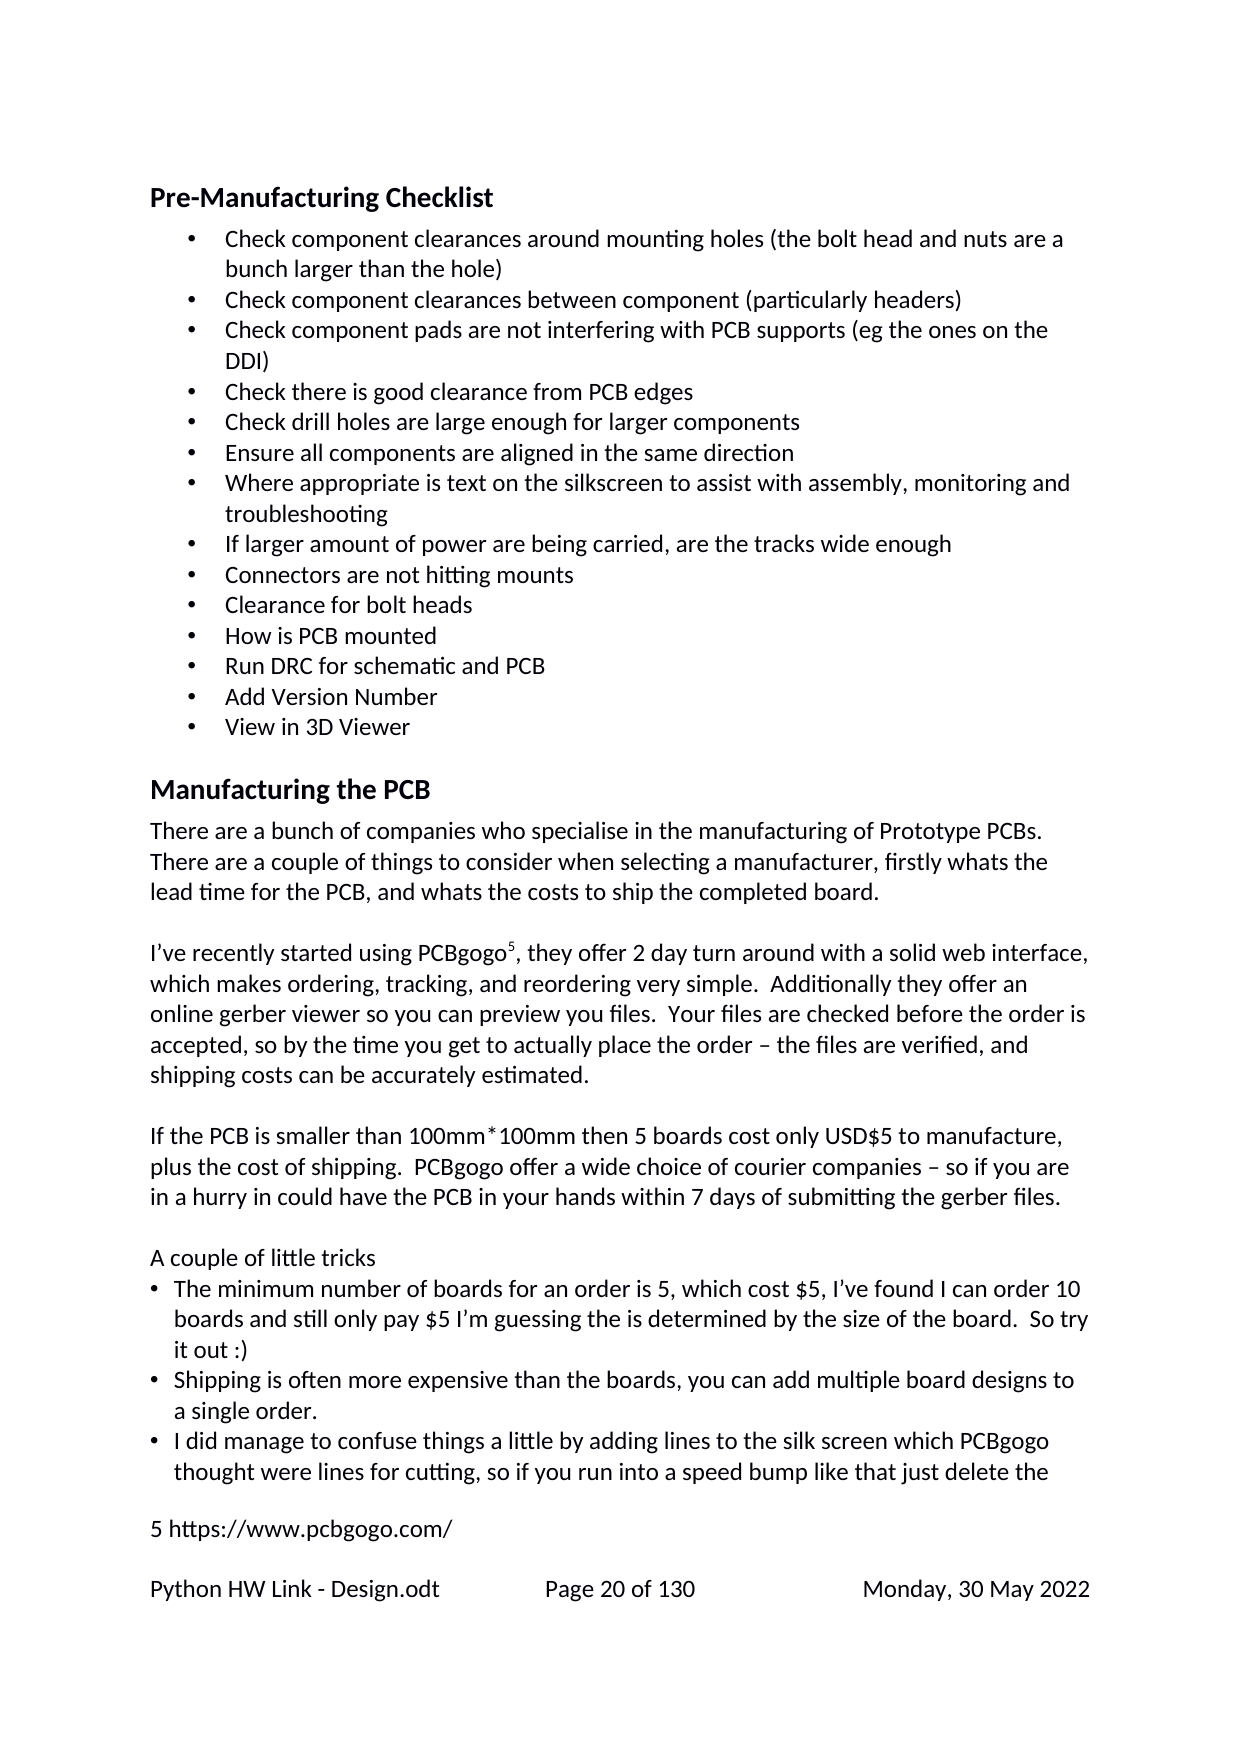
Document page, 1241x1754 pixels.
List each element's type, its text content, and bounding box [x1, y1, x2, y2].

list Check component clearances around mounting holes (the bolt head and nuts are a bunch larger than the hole) [187, 223, 1090, 284]
list Run DRC for schematic and PCB [187, 650, 1090, 681]
list Clearance for bolt heads [187, 589, 1090, 620]
text https://www.pcbgogo.com/ [150, 1513, 1090, 1543]
list I did manage to confuse things a little by adding lines to the silk screen which PCBgogo thought were lines for cutting, so if you run into a speed bump like that just delete the [150, 1426, 1090, 1487]
text A couple of little tricks [150, 1242, 1090, 1273]
list View in 3D Viewer [187, 711, 1090, 742]
list If larger amount of power are being carried, are the tracks wide enough [187, 528, 1090, 559]
list Ensure all components are aligned in the same direction [187, 437, 1090, 467]
list Check component pads are not interfering with PCB supports (eg the ones on the DDI) [187, 315, 1090, 376]
list How is PCB mounted [187, 620, 1090, 650]
text If the PCB is smaller than 100mm*100mm then 5 boards cost only USD$5 to manufacture, plus the cost of shipping. PCBgogo offer a wide choice of courier companies – so if you are in a hurry in could have the PCB in your hands within 7 days of submitting the gerber files. [150, 1120, 1090, 1212]
subtitle Pre-Manufacturing Checklist [150, 179, 1090, 215]
text I’ve recently started using PCBgogo, they offer 2 day turn around with a solid web interface, which makes ordering, tracking, and reordering very simple. Additionally they offer an online gerber viewer so you can preview you files. Your files are checked before the order is accepted, so by the time you get to actually place the order – the files are verified, and shipping costs can be accurately estimated. [150, 937, 1090, 1090]
subtitle Manufacturing the PCB [150, 771, 1090, 807]
list Connectors are not hitting mounts [187, 559, 1090, 589]
list Add Version Number [187, 681, 1090, 711]
list Check component clearances between component (particularly headers) [187, 284, 1090, 315]
text There are a bunch of companies who specialise in the manufacturing of Prototype PCBs. There are a couple of things to consider when selecting a manufacturer, firstly whats the lead time for the PCB, and whats the costs to ship the completed board. [150, 815, 1090, 907]
list The minimum number of boards for an order is 5, which cost $5, I’ve found I can order 10 boards and still only pay $5 I’m guessing the is determined by the size of the board. So try it out :) [150, 1273, 1090, 1364]
list Where appropriate is text on the silkscreen to assist with assembly, monitoring and troubleshooting [187, 467, 1090, 528]
list Shipping is often more expensive than the boards, you can add multiple board designs to a single order. [150, 1364, 1090, 1426]
list Check drill holes are large enough for larger components [187, 406, 1090, 437]
list Check there is good clearance from PCB edges [187, 376, 1090, 406]
